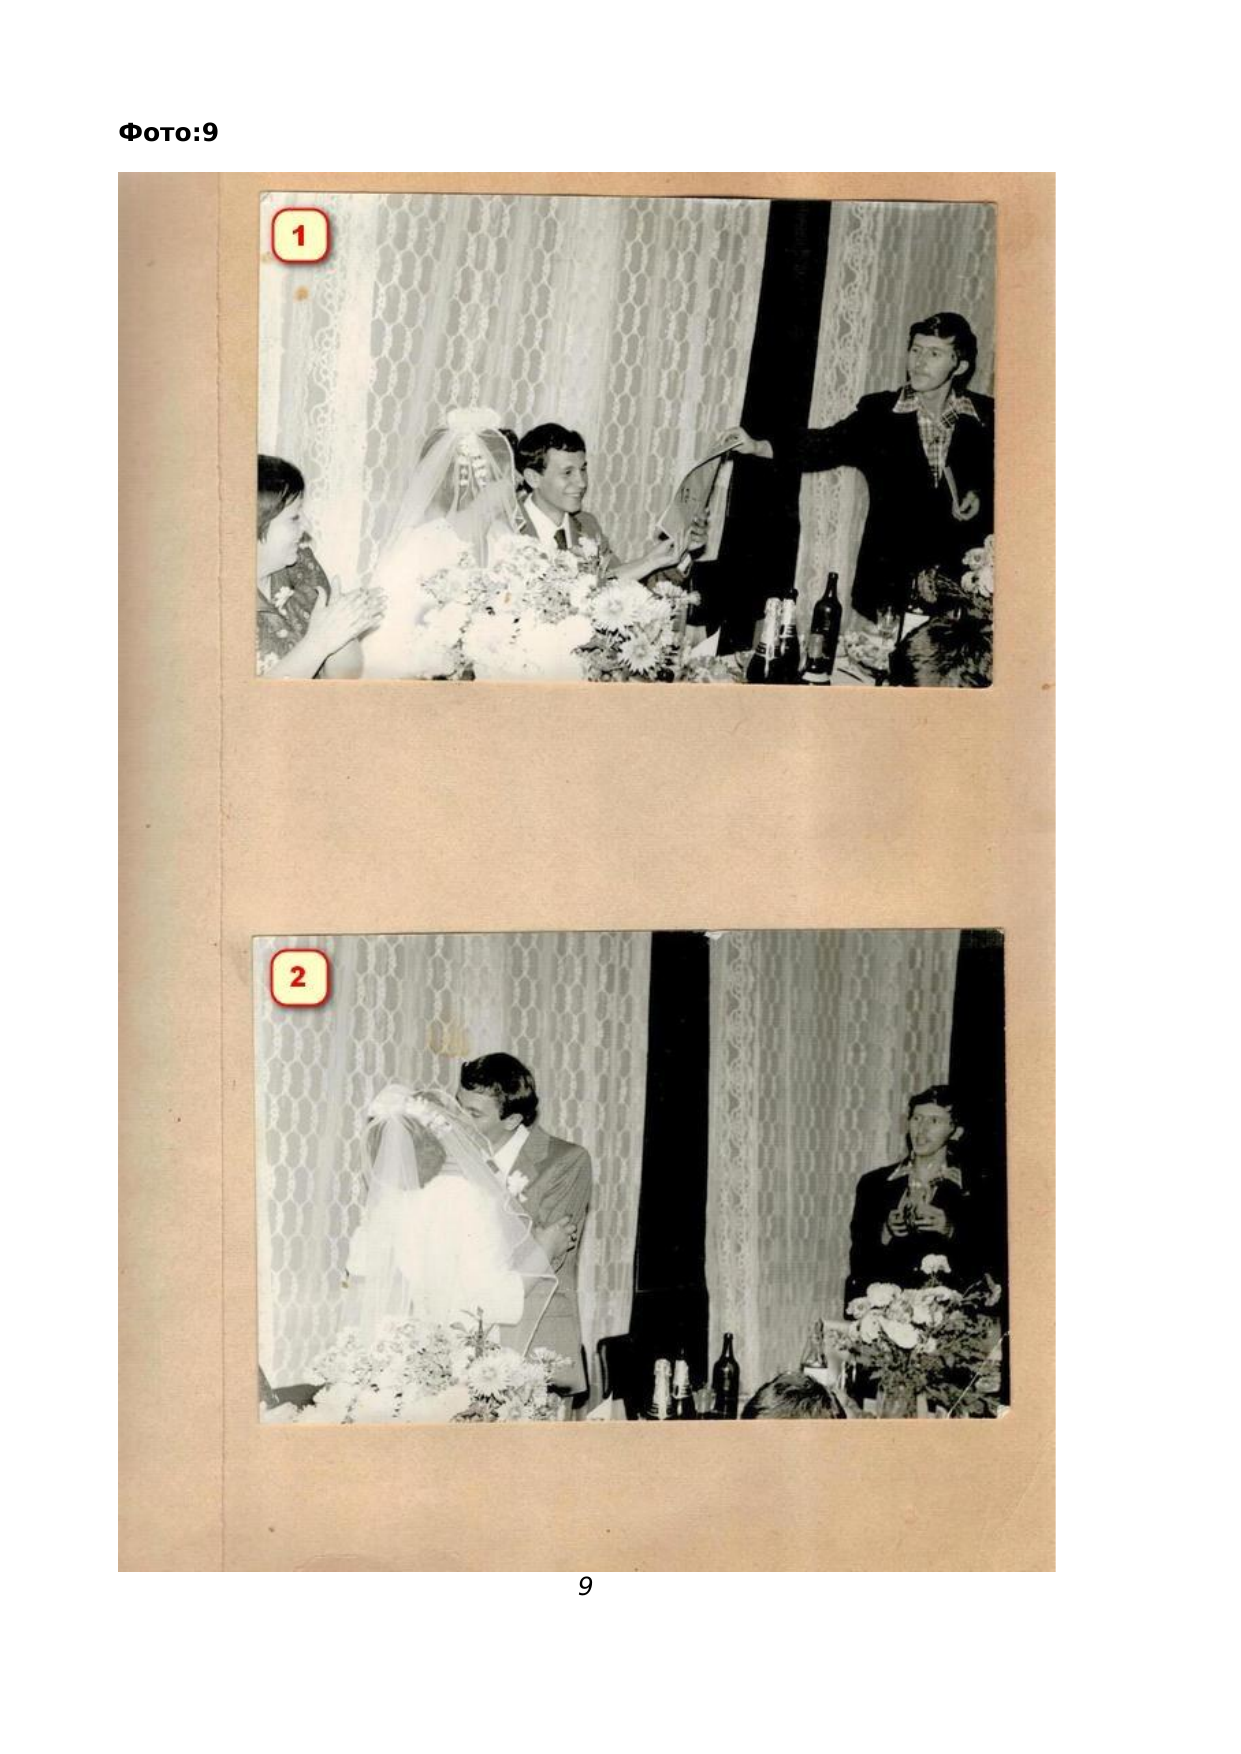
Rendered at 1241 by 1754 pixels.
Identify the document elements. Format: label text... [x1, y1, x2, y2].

subtitle Фото:9 [118, 118, 1122, 147]
picture [118, 172, 1056, 1572]
text 9 [118, 1572, 1056, 1601]
